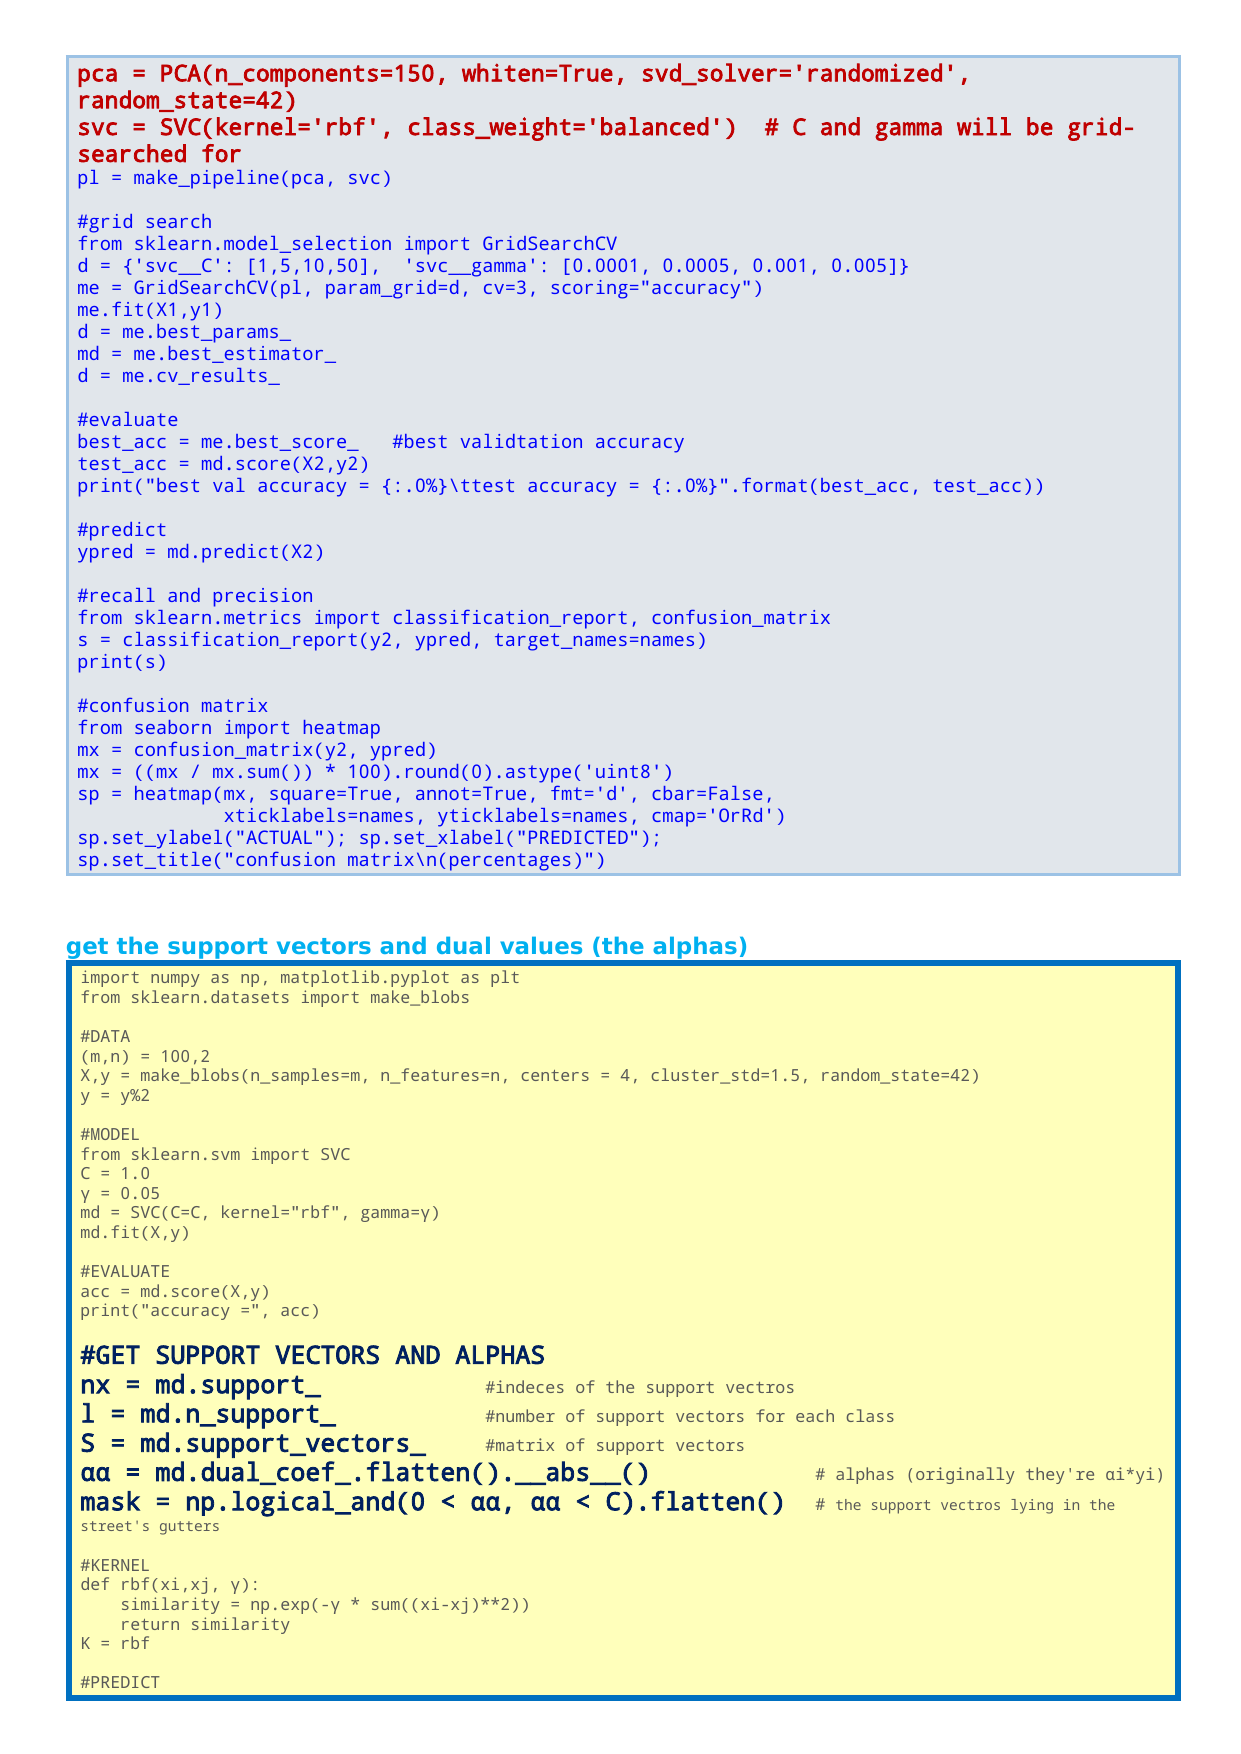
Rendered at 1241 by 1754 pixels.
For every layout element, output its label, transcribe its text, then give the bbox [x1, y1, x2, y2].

text #recall and precision [69, 580, 1178, 602]
text #predict [69, 514, 1178, 536]
text similarity = np.exp(-γ * sum((xi-xj)**2)) [72, 1586, 1175, 1606]
text from seaborn import heatmap [69, 712, 1178, 734]
text md = me.best_estimator_ [69, 338, 1178, 360]
text print("best val accuracy = {:.0%}\ttest accuracy = {:.0%}".format(best_acc, test_acc)) [69, 470, 1178, 492]
text (m,n) = 100,2 [72, 1038, 1175, 1058]
text acc = md.score(X,y) [72, 1273, 1175, 1293]
text y = y%2 [72, 1078, 1175, 1097]
text pl = make_pipeline(pca, svc) [69, 162, 1178, 184]
text from sklearn.svm import SVC [72, 1136, 1175, 1156]
text def rbf(xi,xj, γ): [72, 1567, 1175, 1586]
title get the support vectors and dual values (the alphas) [66, 933, 1181, 960]
text αα = md.dual_coef_.flatten().__abs__() # alphas (originally they're αi*yi) [72, 1449, 1175, 1478]
text mx = ((mx / mx.sum()) * 100).round(0).astype('uint8') [69, 756, 1178, 778]
text l = md.n_support_ #number of support vectors for each class [72, 1391, 1175, 1420]
text d = me.cv_results_ [69, 360, 1178, 382]
text print(s) [69, 646, 1178, 668]
text C = 1.0 [72, 1156, 1175, 1176]
text K = rbf [72, 1626, 1175, 1645]
text #evaluate [69, 404, 1178, 426]
text mask = np.logical_and(0 < αα, αα < C).flatten() # the support vectros lying in the street's gutters [72, 1478, 1175, 1528]
text d = {'svc__C': [1,5,10,50], 'svc__gamma': [0.0001, 0.0005, 0.001, 0.005]} [69, 250, 1178, 272]
text #MODEL [72, 1117, 1175, 1136]
text s = classification_report(y2, ypred, target_names=names) [69, 624, 1178, 646]
text #GET SUPPORT VECTORS AND ALPHAS [72, 1332, 1175, 1361]
text print("accuracy =", acc) [72, 1293, 1175, 1313]
text md.fit(X,y) [72, 1215, 1175, 1234]
text #KERNEL [72, 1547, 1175, 1567]
text nx = md.support_ #indeces of the support vectros [72, 1361, 1175, 1391]
text X,y = make_blobs(n_samples=m, n_features=n, centers = 4, cluster_std=1.5, random_state=42) [72, 1058, 1175, 1078]
text from sklearn.model_selection import GridSearchCV [69, 228, 1178, 250]
text mx = confusion_matrix(y2, ypred) [69, 734, 1178, 756]
text #EVALUATE [72, 1254, 1175, 1273]
text d = me.best_params_ [69, 316, 1178, 338]
text #confusion matrix [69, 690, 1178, 712]
text me = GridSearchCV(pl, param_grid=d, cv=3, scoring="accuracy") [69, 272, 1178, 294]
text sp.set_title("confusion matrix\n(percentages)") [69, 843, 1178, 873]
text from sklearn.datasets import make_blobs [72, 980, 1175, 999]
text pca = PCA(n_components=150, whiten=True, svd_solver='randomized', random_state=42) [69, 58, 1178, 108]
text ypred = md.predict(X2) [69, 536, 1178, 558]
text import numpy as np, matplotlib.pyplot as plt [72, 966, 1175, 980]
text γ = 0.05 [72, 1176, 1175, 1195]
text svc = SVC(kernel='rbf', class_weight='balanced') # C and gamma will be grid-searched for [69, 108, 1178, 162]
text xticklabels=names, yticklabels=names, cmap='OrRd') [69, 799, 1178, 822]
text #grid search [69, 206, 1178, 228]
text sp.set_ylabel("ACTUAL"); sp.set_xlabel("PREDICTED"); [69, 822, 1178, 843]
text from sklearn.metrics import classification_report, confusion_matrix [69, 602, 1178, 624]
text me.fit(X1,y1) [69, 294, 1178, 316]
text best_acc = me.best_score_ #best validtation accuracy [69, 426, 1178, 448]
text #PREDICT [72, 1665, 1175, 1695]
text test_acc = md.score(X2,y2) [69, 448, 1178, 470]
text return similarity [72, 1606, 1175, 1626]
text sp = heatmap(mx, square=True, annot=True, fmt='d', cbar=False, [69, 778, 1178, 799]
text md = SVC(C=C, kernel="rbf", gamma=γ) [72, 1195, 1175, 1215]
text S = md.support_vectors_ #matrix of support vectors [72, 1420, 1175, 1449]
text #DATA [72, 1019, 1175, 1038]
